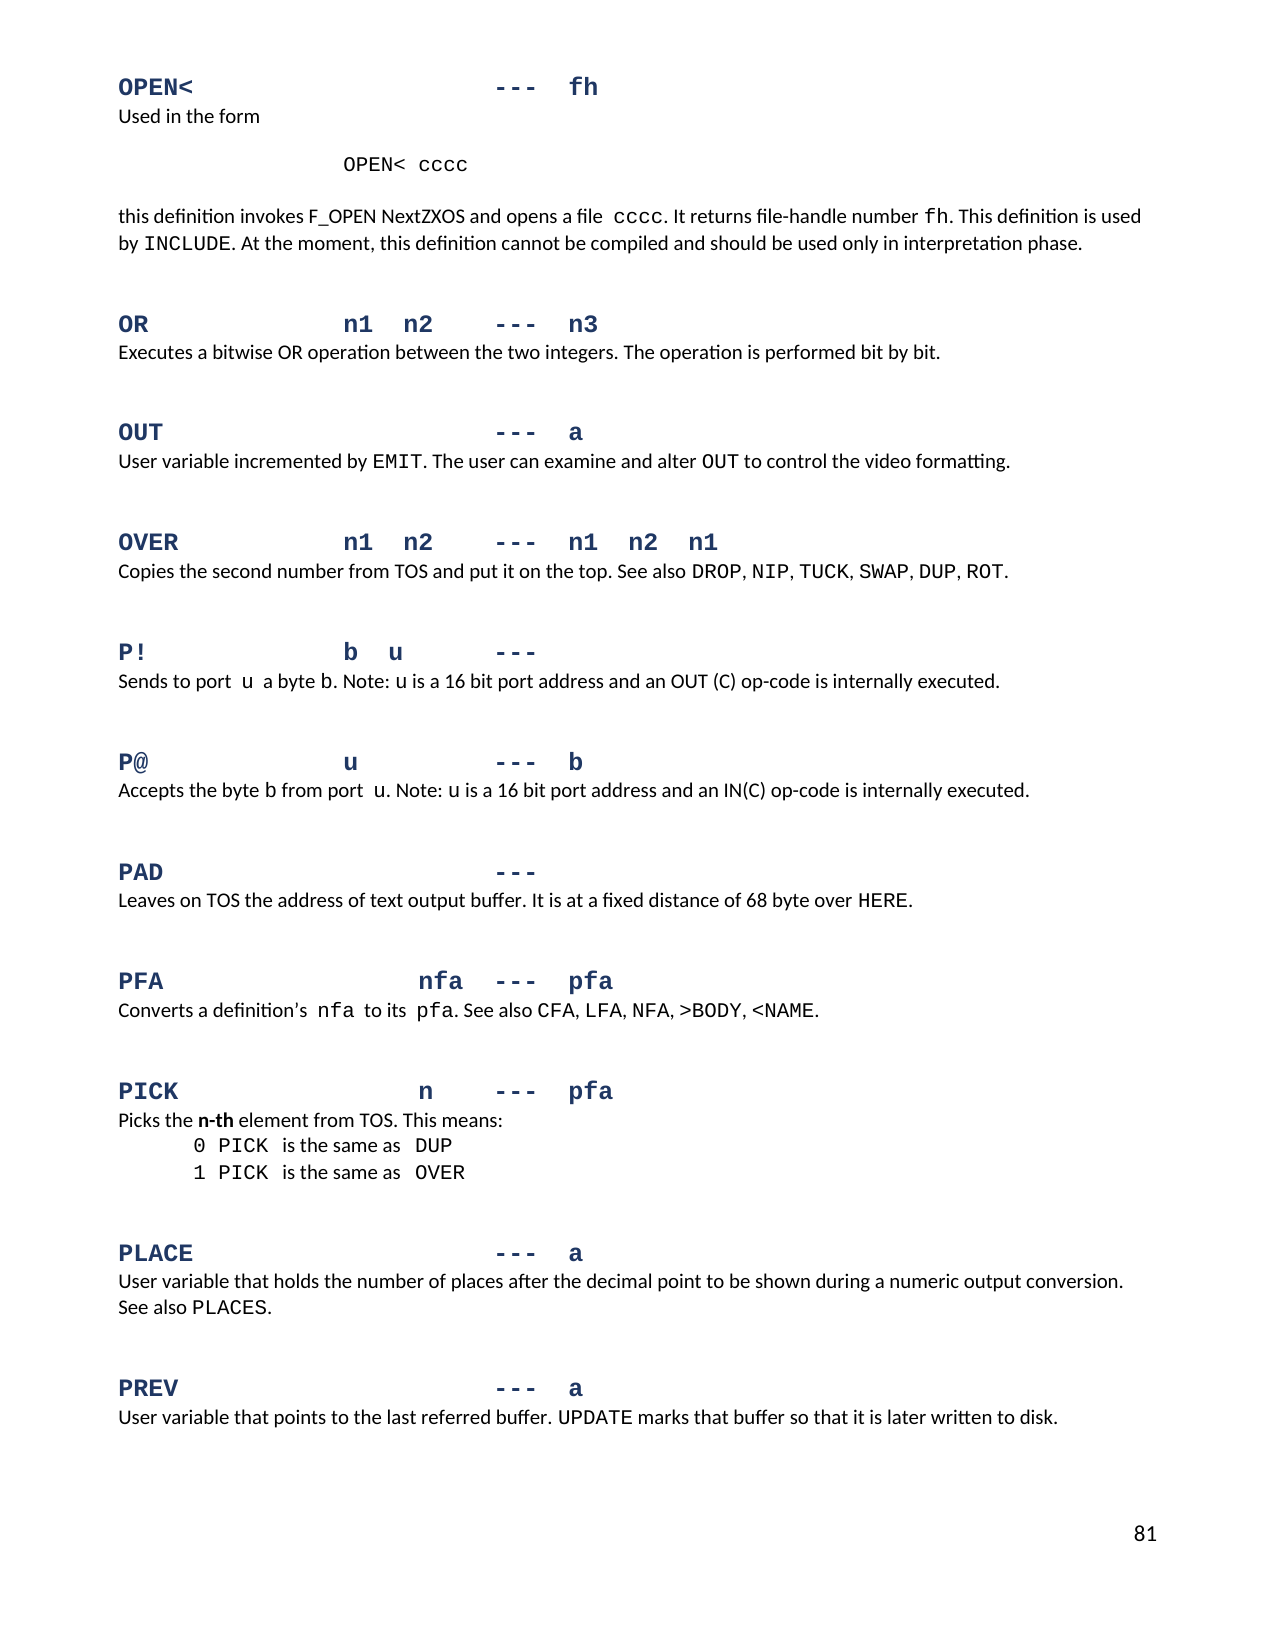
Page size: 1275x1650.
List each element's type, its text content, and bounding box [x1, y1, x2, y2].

subtitle PICK n --- pfa [118, 1079, 1157, 1107]
subtitle OR n1 n2 --- n3 [118, 311, 1157, 339]
text this definition invokes F_OPEN NextZXOS and opens a file cccc. It returns file-handle number fh. This definition is used by INCLUDE. At the moment, this definition cannot be compiled and should be used only in interpretation phase. [118, 203, 1157, 256]
subtitle PLACE --- a [118, 1240, 1157, 1269]
subtitle PAD --- [118, 859, 1157, 887]
subtitle P! b u --- [118, 639, 1157, 668]
subtitle PFA nfa --- pfa [118, 969, 1157, 997]
text User variable that points to the last referred buffer. UPDATE marks that buffer so that it is later written to disk. [118, 1404, 1157, 1430]
text Executes a bitwise OR operation between the two integers. The operation is performed bit by bit. [118, 339, 1157, 365]
subtitle OPEN< --- fh [118, 75, 1157, 103]
subtitle P@ u --- b [118, 749, 1157, 778]
text Leaves on TOS the address of text output buffer. It is at a fixed distance of 68 byte over HERE. [118, 887, 1157, 914]
text Accepts the byte b from port u. Note: u is a 16 bit port address and an IN(C) op-code is internally executed. [118, 778, 1157, 804]
text User variable incremented by EMIT. The user can examine and alter OUT to control the video formatting. [118, 448, 1157, 475]
text OPEN< cccc [118, 154, 1157, 178]
text Used in the form [118, 103, 1157, 129]
text 1 PICK is the same as OVER [118, 1159, 1157, 1185]
subtitle OVER n1 n2 --- n1 n2 n1 [118, 530, 1157, 558]
text 0 PICK is the same as DUP [118, 1132, 1157, 1159]
text User variable that holds the number of places after the decimal point to be shown during a numeric output conversion. [118, 1269, 1157, 1294]
text Sends to port u a byte b. Note: u is a 16 bit port address and an OUT (C) op-code is internally executed. [118, 668, 1157, 694]
text See also PLACES. [118, 1294, 1157, 1321]
text Picks the n-th element from TOS. This means: [118, 1107, 1157, 1132]
subtitle OUT --- a [118, 420, 1157, 448]
text Converts a definition’s nfa to its pfa. See also CFA, LFA, NFA, >BODY, <NAME. [118, 997, 1157, 1024]
text Copies the second number from TOS and put it on the top. See also DROP, NIP, TUCK, SWAP, DUP, ROT. [118, 558, 1157, 584]
subtitle PREV --- a [118, 1376, 1157, 1404]
